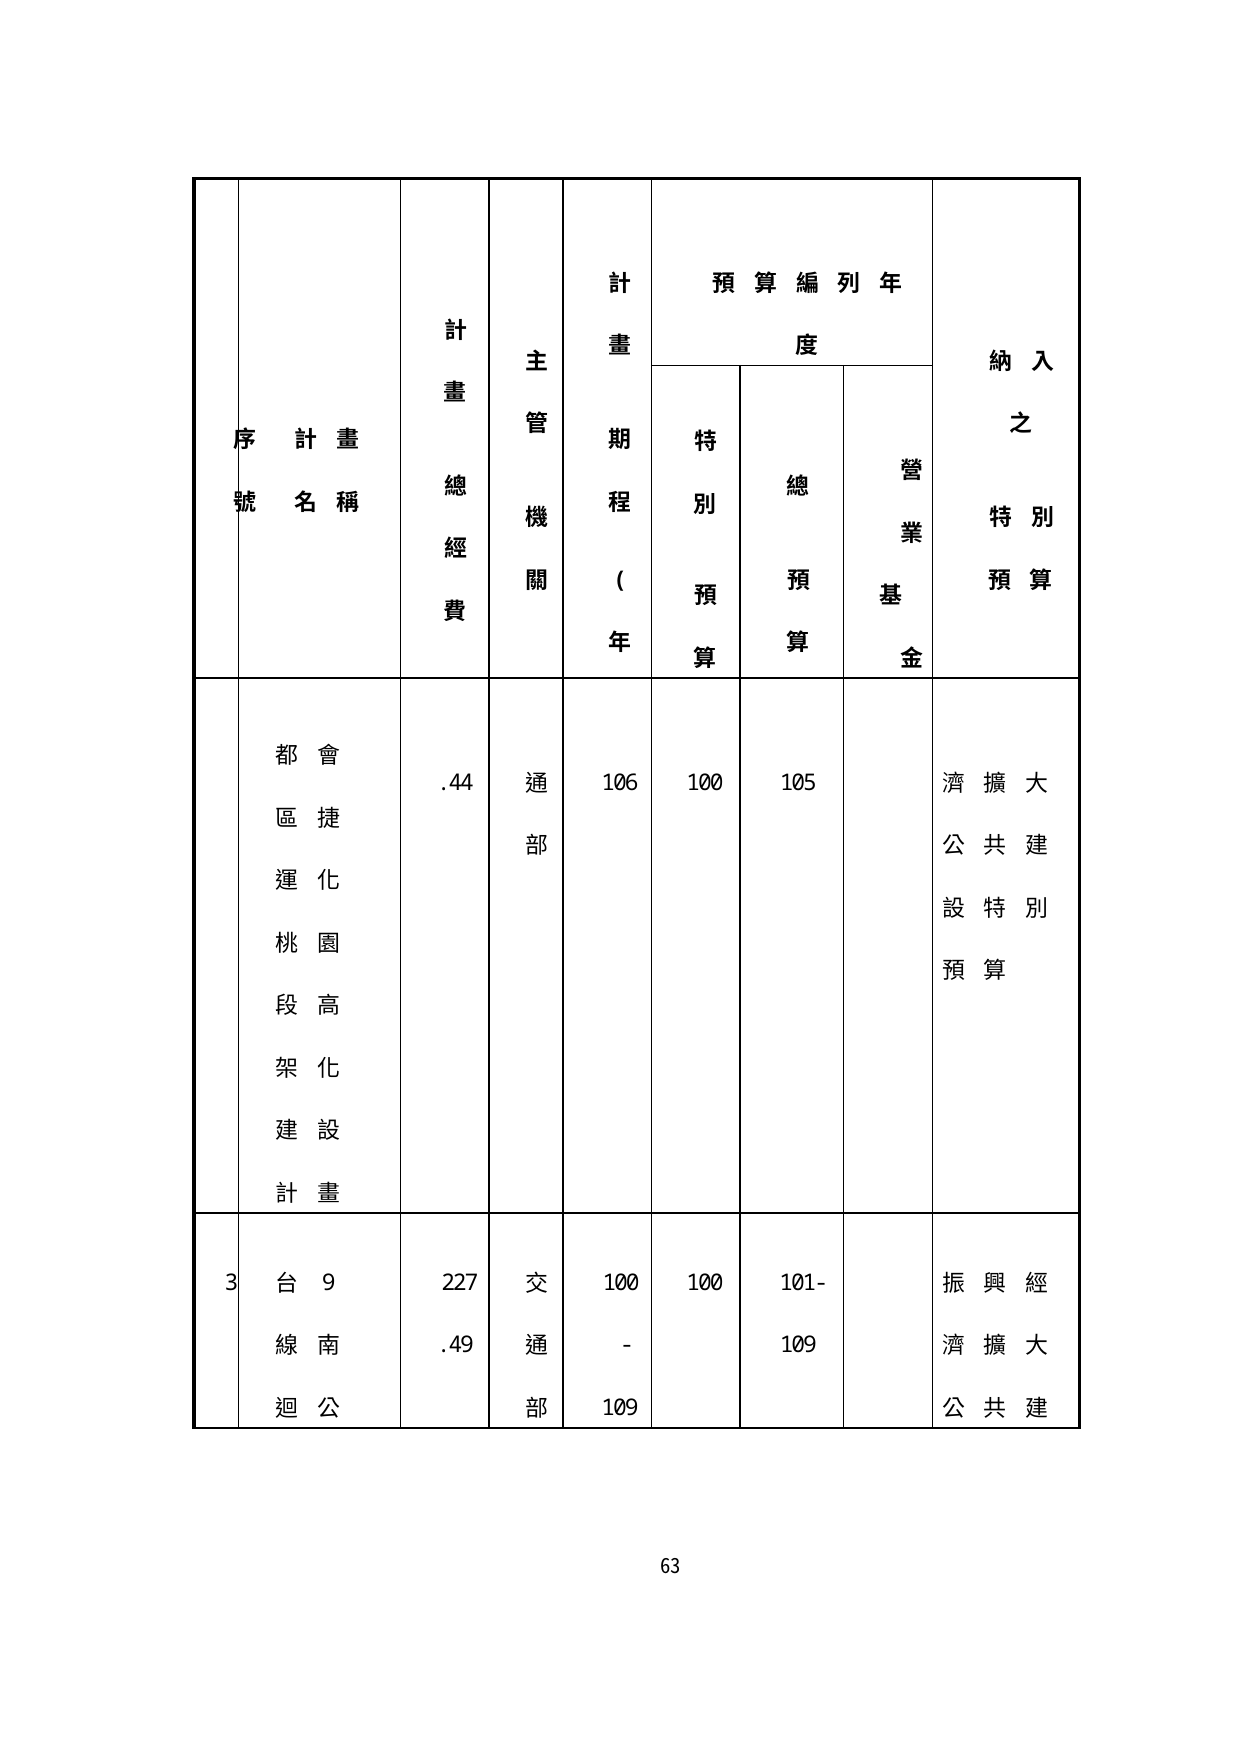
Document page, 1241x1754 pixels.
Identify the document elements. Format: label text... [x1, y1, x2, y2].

table_cell 振興經濟擴大公共建 [933, 1214, 1078, 1427]
table_cell .44 [401, 679, 488, 1212]
table_cell [844, 1214, 932, 1427]
table_cell 98-106 [564, 679, 651, 1212]
table_header 主管 機關 [490, 180, 562, 677]
table_cell 100-109 [564, 1214, 651, 1427]
table_cell [844, 679, 932, 1212]
table_header 計畫 期程 (年度) [564, 180, 651, 677]
table_cell 台9線南迴公 [239, 1214, 400, 1427]
table_header 序號 [196, 180, 238, 677]
table_cell 100 [652, 1214, 739, 1427]
table_cell 101-109 [741, 1214, 843, 1427]
table_header 計畫 名稱 [239, 180, 400, 677]
table_cell 濟擴大公共建設特別預算 [933, 679, 1078, 1212]
table_cell 特別 預算 [652, 366, 739, 677]
table_cell 227.49 [401, 1214, 488, 1427]
table_cell 105 [741, 679, 843, 1212]
table_cell [196, 679, 238, 1212]
table_cell 100 [652, 679, 739, 1212]
table_cell 都會區捷運化桃園段高架化建設計畫 [239, 679, 400, 1212]
table_cell 通部 [490, 679, 562, 1212]
table_header 計畫 總經費 [401, 180, 488, 677]
table_cell 總 預算 [741, 366, 843, 677]
table_header 預算編列年度 [652, 180, 932, 365]
table_cell 交通部 [490, 1214, 562, 1427]
table_cell 營業 基金 [844, 366, 932, 677]
table_header 納入之 特別預算 [933, 180, 1078, 677]
table_cell 3 [196, 1214, 238, 1427]
